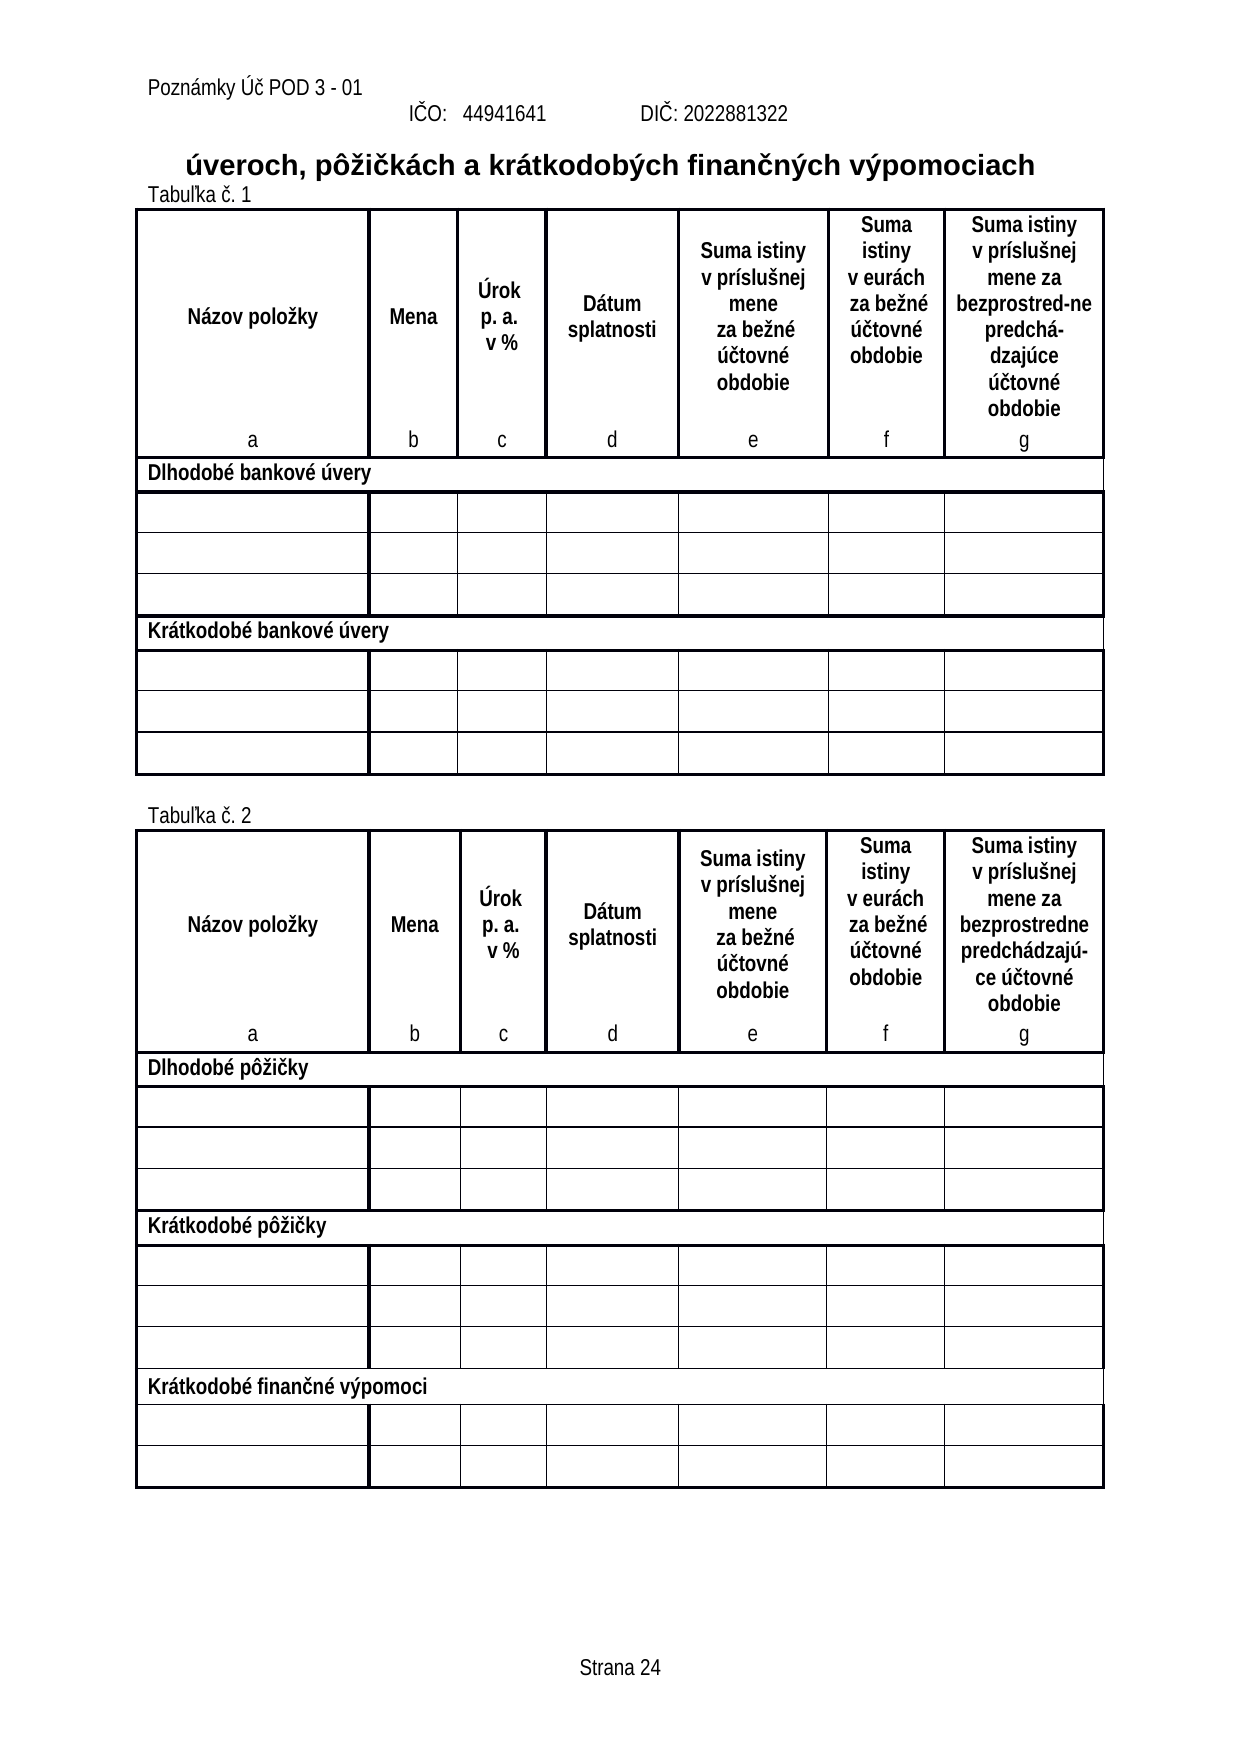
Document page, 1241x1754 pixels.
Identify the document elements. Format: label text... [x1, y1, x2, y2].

table_cell [461, 1128, 546, 1168]
table_cell [679, 691, 828, 731]
table_cell [945, 533, 1102, 573]
table_cell [371, 533, 457, 573]
table_cell [547, 1247, 678, 1285]
table_header Dátum splatnosti [548, 211, 677, 422]
table_cell [461, 1247, 546, 1285]
table_cell [827, 1128, 944, 1168]
table_cell [827, 1327, 944, 1367]
table_cell b [371, 422, 456, 456]
table_cell [829, 494, 944, 532]
table_header Suma istiny v príslušnej mene za bežné účtovné obdobie [680, 211, 827, 422]
table_cell [138, 652, 367, 690]
table_cell [827, 1088, 944, 1126]
table_header Názov položky [138, 211, 367, 422]
table_cell [829, 652, 944, 690]
table_cell [547, 691, 678, 731]
table_cell b [371, 1016, 459, 1051]
table_cell Krátkodobé finančné výpomoci [138, 1369, 1103, 1403]
table_cell [138, 1446, 367, 1486]
table_cell [547, 1446, 678, 1486]
table_cell [827, 1247, 944, 1285]
table_cell c [462, 1016, 544, 1051]
table_cell f [830, 422, 943, 456]
table_cell [945, 1446, 1102, 1486]
table_header Úrok p. a. v % [459, 211, 544, 422]
table_cell [679, 1247, 826, 1285]
table_cell [945, 494, 1102, 532]
table_cell g [946, 422, 1102, 456]
table_cell Krátkodobé pôžičky [138, 1212, 1103, 1243]
table_cell [138, 1247, 367, 1285]
table_cell [138, 1327, 367, 1367]
table_header Suma istiny v príslušnej mene za bezprostredne predchádzajú-ce účtovné obdobie [946, 832, 1102, 1016]
table_header Úrok p. a. v % [462, 832, 544, 1016]
table_cell [547, 1405, 678, 1445]
table_cell [945, 574, 1102, 614]
table_cell [458, 733, 546, 773]
table_cell d [548, 422, 677, 456]
table_cell [829, 574, 944, 614]
table_header Suma istiny v eurách za bežné účtovné obdobie [828, 832, 943, 1016]
table_cell [371, 1088, 460, 1126]
table_cell [371, 494, 457, 532]
table_cell [547, 733, 678, 773]
text Tabuľka č. 2 [148, 802, 1092, 829]
table_cell [371, 1327, 460, 1367]
table_cell [547, 1169, 678, 1209]
table_cell [138, 494, 367, 532]
table_header Dátum splatnosti [548, 832, 677, 1016]
table_cell [945, 1169, 1102, 1209]
table_cell [679, 533, 828, 573]
table_cell [679, 1446, 826, 1486]
table_cell [371, 1446, 460, 1486]
table_cell [138, 1405, 367, 1445]
table_cell [679, 1405, 826, 1445]
table_cell [679, 574, 828, 614]
table_cell [945, 1247, 1102, 1285]
table_cell [547, 494, 678, 532]
table_cell [827, 1405, 944, 1445]
table_header Mena [371, 832, 459, 1016]
table_cell [829, 691, 944, 731]
table_cell [461, 1169, 546, 1209]
table_cell [679, 494, 828, 532]
table_cell [458, 494, 546, 532]
table_cell [945, 1327, 1102, 1367]
table_cell [138, 1169, 367, 1209]
table_cell d [548, 1016, 677, 1051]
table_cell [679, 1169, 826, 1209]
table_cell e [680, 422, 827, 456]
table_cell [371, 1286, 460, 1326]
table_cell [829, 533, 944, 573]
table_cell [945, 1088, 1102, 1126]
table_cell [547, 1286, 678, 1326]
table_cell Dlhodobé pôžičky [138, 1054, 1103, 1085]
table_cell [679, 1286, 826, 1326]
table_cell [945, 1405, 1102, 1445]
table_cell c [459, 422, 544, 456]
table_cell [371, 1247, 460, 1285]
table_cell [461, 1405, 546, 1445]
table_cell [679, 652, 828, 690]
table_cell [461, 1286, 546, 1326]
table_cell [461, 1327, 546, 1367]
table_cell [679, 733, 828, 773]
table_cell [945, 691, 1102, 731]
table_cell g [946, 1016, 1102, 1051]
table_cell [371, 1169, 460, 1209]
table_cell [138, 733, 367, 773]
table_cell [138, 533, 367, 573]
table_cell Dlhodobé bankové úvery [138, 459, 1103, 490]
table_header Suma istiny v príslušnej mene za bezprostred-ne predchá-dzajúce účtovné obdobie [946, 211, 1102, 422]
table_cell [679, 1088, 826, 1126]
table_cell [827, 1169, 944, 1209]
table_cell [547, 1128, 678, 1168]
table_cell [945, 1286, 1102, 1326]
table_cell [827, 1446, 944, 1486]
table_cell [679, 1128, 826, 1168]
table_cell [371, 574, 457, 614]
table_cell e [681, 1016, 825, 1051]
table_cell [371, 652, 457, 690]
table_cell Krátkodobé bankové úvery [138, 618, 1103, 649]
table_cell [461, 1446, 546, 1486]
table_cell [458, 691, 546, 731]
table_cell [458, 574, 546, 614]
table_cell [827, 1286, 944, 1326]
table_cell [547, 574, 678, 614]
title úveroch, pôžičkách a krátkodobých finančných výpomociach [148, 148, 1092, 181]
table_cell [458, 533, 546, 573]
table_cell [679, 1327, 826, 1367]
table_cell [138, 574, 367, 614]
table_cell [138, 1128, 367, 1168]
table_cell [138, 1286, 367, 1326]
table_cell [547, 533, 678, 573]
table_header Mena [371, 211, 456, 422]
table_cell [547, 1088, 678, 1126]
table_cell [371, 1405, 460, 1445]
table_cell [461, 1088, 546, 1126]
table_cell [945, 652, 1102, 690]
table_cell a [138, 1016, 367, 1051]
table_header Suma istiny v príslušnej mene za bežné účtovné obdobie [681, 832, 825, 1016]
table_cell [458, 652, 546, 690]
table_cell [547, 1327, 678, 1367]
table_header Názov položky [138, 832, 367, 1016]
table_cell [138, 691, 367, 731]
table_cell [138, 1088, 367, 1126]
table_header Suma istiny v eurách za bežné účtovné obdobie [830, 211, 943, 422]
table_cell [371, 733, 457, 773]
table_cell a [138, 422, 367, 456]
table_cell [829, 733, 944, 773]
table_cell [371, 1128, 460, 1168]
text Tabuľka č. 1 [148, 181, 1092, 208]
table_cell [371, 691, 457, 731]
table_cell [945, 733, 1102, 773]
table_cell [945, 1128, 1102, 1168]
table_cell [547, 652, 678, 690]
table_cell f [828, 1016, 943, 1051]
